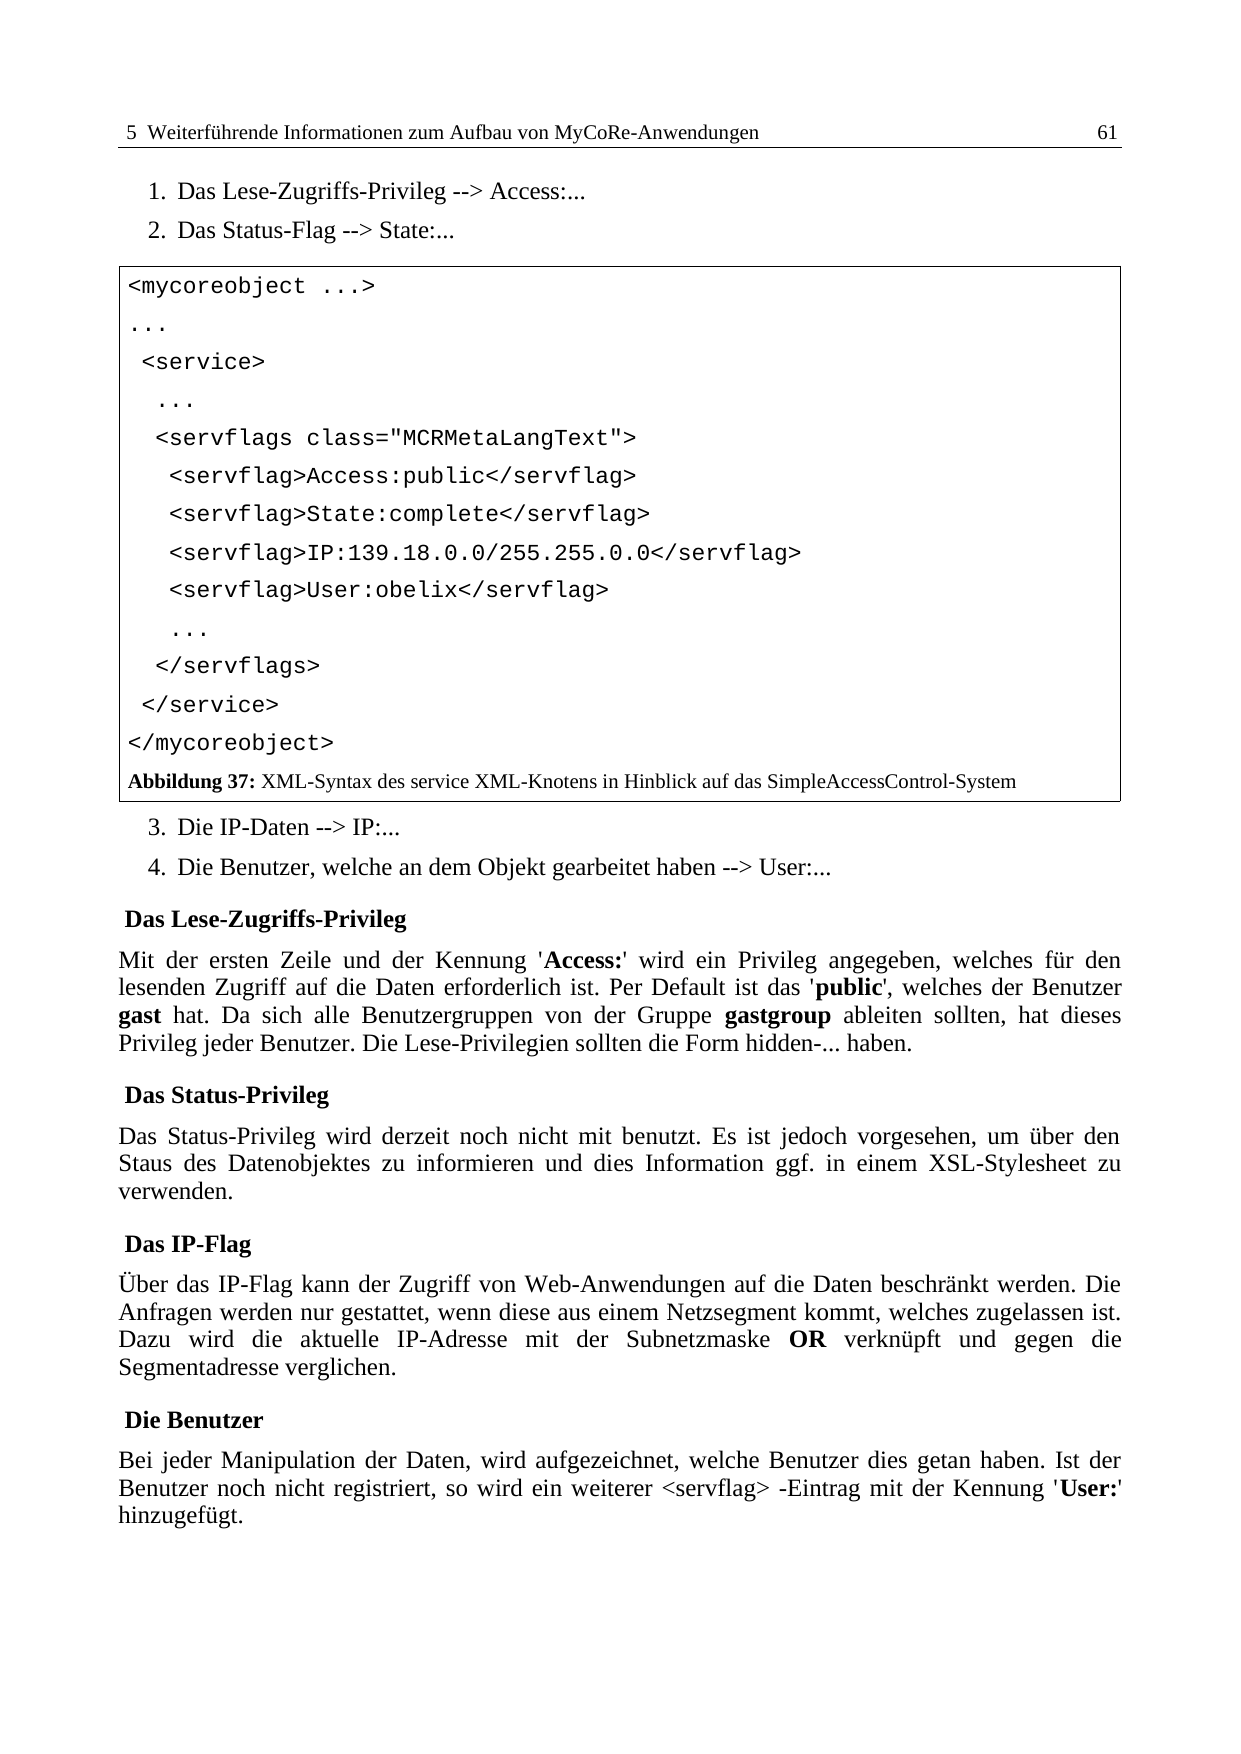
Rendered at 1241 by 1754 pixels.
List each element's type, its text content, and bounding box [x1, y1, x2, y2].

list <servflags class="MCRMetaLangText"> [128, 427, 1111, 453]
text Mit der ersten Zeile und der Kennung 'Access:' wird ein Privileg angegeben, welches für den lesenden Zugriff auf die Daten erforderlich ist. Per Default ist das 'public', welches der Benutzer gast hat. Da sich alle Benutzergruppen von der Gruppe gastgroup ableiten sollten, hat dieses Privileg jeder Benutzer. Die Lese-Privilegien sollten die Form hidden-... haben. [118, 946, 1122, 1057]
subtitle Das Status-Privileg [118, 1082, 1122, 1109]
list <mycoreobject ...> [128, 274, 1111, 301]
list ... [128, 312, 1111, 339]
list <service> [128, 351, 1111, 377]
text Über das IP-Flag kann der Zugriff von Web-Anwendungen auf die Daten beschränkt werden. Die Anfragen werden nur gestattet, wenn diese aus einem Netzsegment kommt, welches zugelassen ist. Dazu wird die aktuelle IP-Adresse mit der Subnetzmaske OR verknüpft und gegen die Segmentadresse verglichen. [118, 1270, 1122, 1381]
list <servflag>State:complete</servflag> [128, 503, 1111, 529]
list ... [128, 617, 1111, 643]
list <servflag>IP:139.18.0.0/255.255.0.0</servflag> [128, 541, 1111, 567]
subtitle Das IP-Flag [118, 1230, 1122, 1258]
list </servflags> [128, 655, 1111, 681]
list Die IP-Daten --> IP:... [118, 256, 1122, 841]
list Das Lese-Zugriffs-Privileg --> Access:... [118, 177, 1122, 205]
text Bei jeder Manipulation der Daten, wird aufgezeichnet, welche Benutzer dies getan haben. Ist der Benutzer noch nicht registriert, so wird ein weiterer <servflag> -Eintrag mit der Kennung 'User:' hinzugefügt. [118, 1446, 1122, 1529]
list ... [128, 388, 1111, 415]
list Die Benutzer, welche an dem Objekt gearbeitet haben --> User:... [118, 853, 1122, 881]
list Das Status-Flag --> State:... [118, 217, 1122, 244]
text Das Status-Privileg wird derzeit noch nicht mit benutzt. Es ist jedoch vorgesehen, um über den Staus des Datenobjektes zu informieren und dies Information ggf. in einem XSL-Stylesheet zu verwenden. [118, 1122, 1122, 1205]
list <servflag>Access:public</servflag> [128, 464, 1111, 491]
list Abbildung 37: XML-Syntax des service XML-Knotens in Hinblick auf das SimpleAccessControl-System [128, 769, 1111, 792]
subtitle Das Lese-Zugriffs-Privileg [118, 906, 1122, 933]
list </service> [128, 693, 1111, 719]
list </mycoreobject> [128, 731, 1111, 757]
list <servflag>User:obelix</servflag> [128, 579, 1111, 605]
subtitle Die Benutzer [118, 1406, 1122, 1434]
